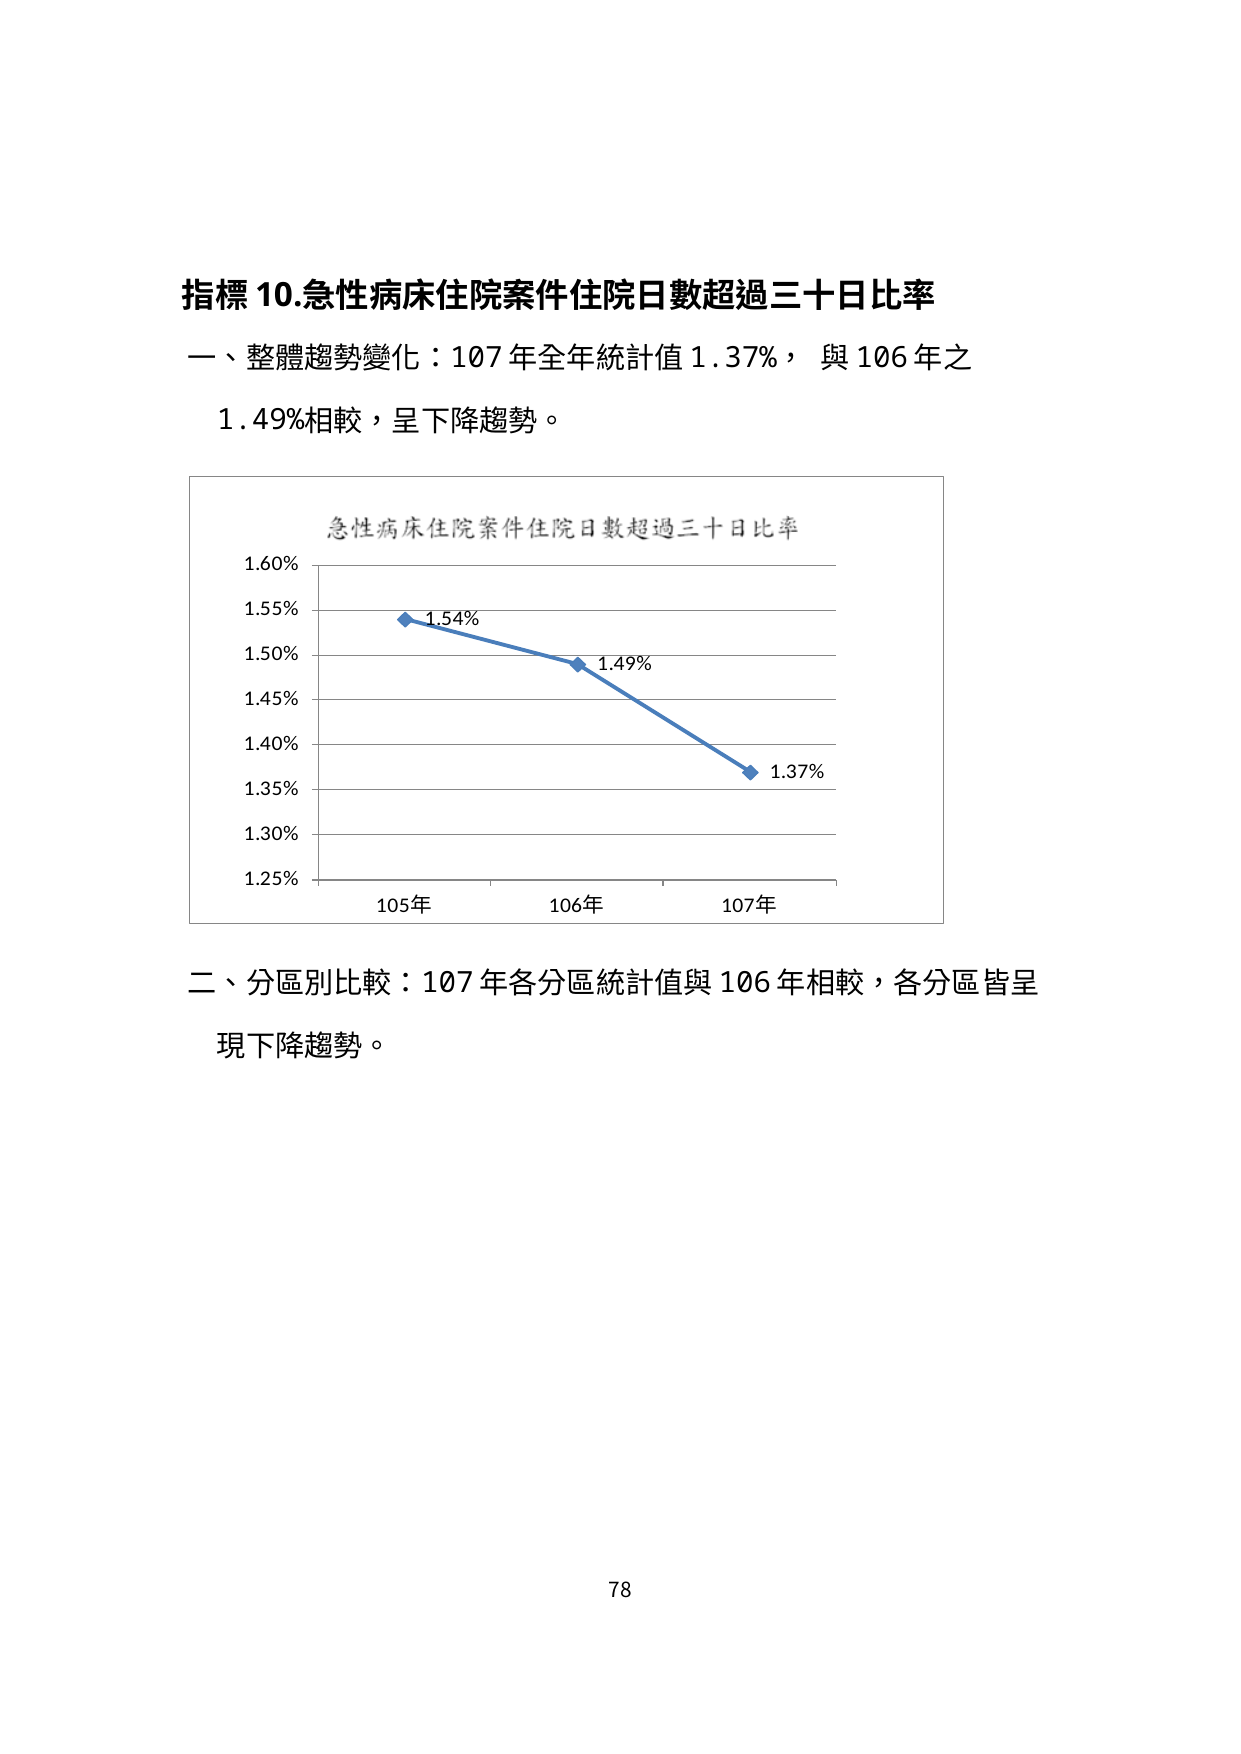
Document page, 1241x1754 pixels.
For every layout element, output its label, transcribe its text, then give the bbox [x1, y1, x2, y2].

text 二、分區別比較：107年各分區統計值與106年相較，各分區皆呈現下降趨勢。 [187, 939, 1053, 1064]
subtitle 指標10.急性病床住院案件住院日數超過三十日比率 [173, 252, 1059, 314]
text 一、整體趨勢變化：107年全年統計值1.37%， 與106年之1.49%相較，呈下降趨勢。 [187, 314, 1053, 439]
